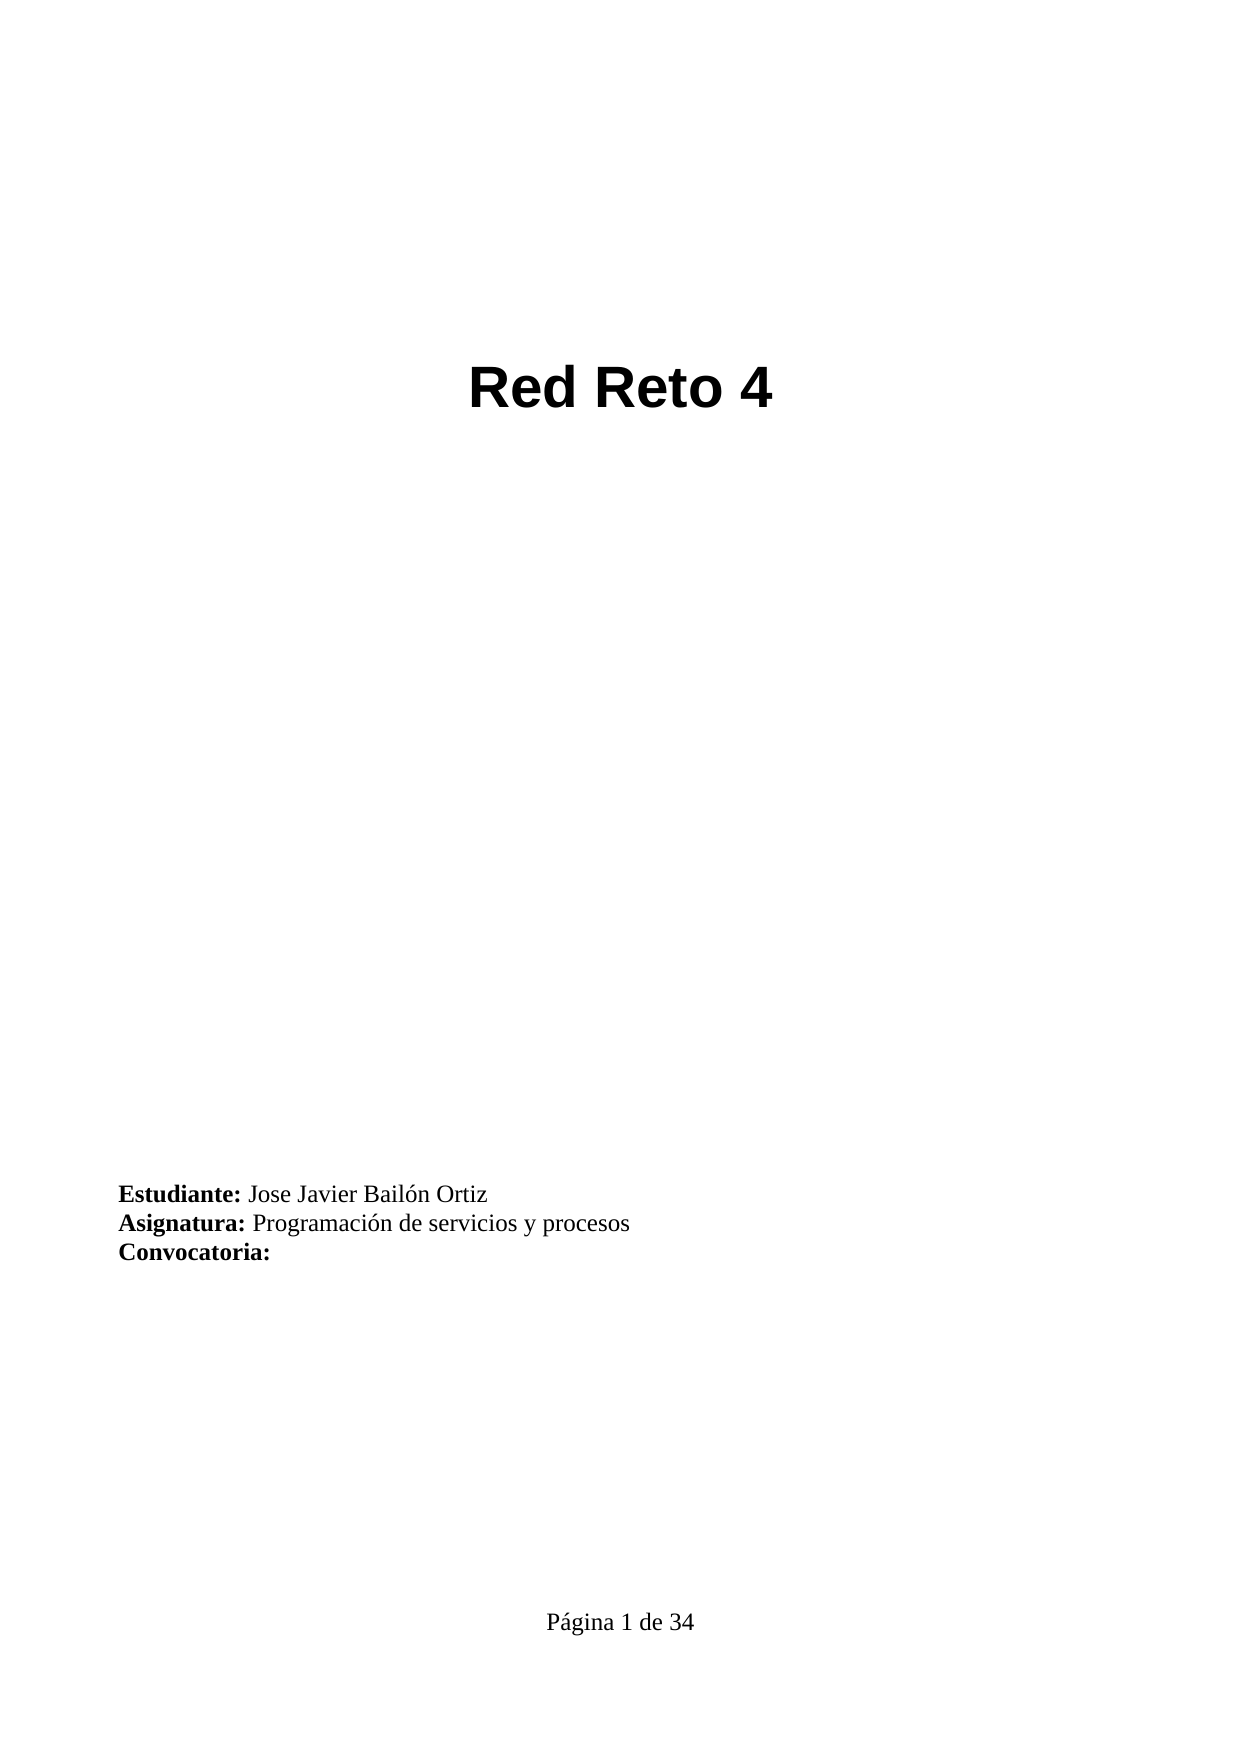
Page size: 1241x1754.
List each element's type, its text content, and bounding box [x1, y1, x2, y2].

title Red Reto 4 [118, 352, 1122, 419]
text Asignatura: Programación de servicios y procesos [118, 1208, 1122, 1237]
text Convocatoria: [118, 1237, 1122, 1266]
text Estudiante: Jose Javier Bailón Ortiz [118, 1179, 1122, 1208]
